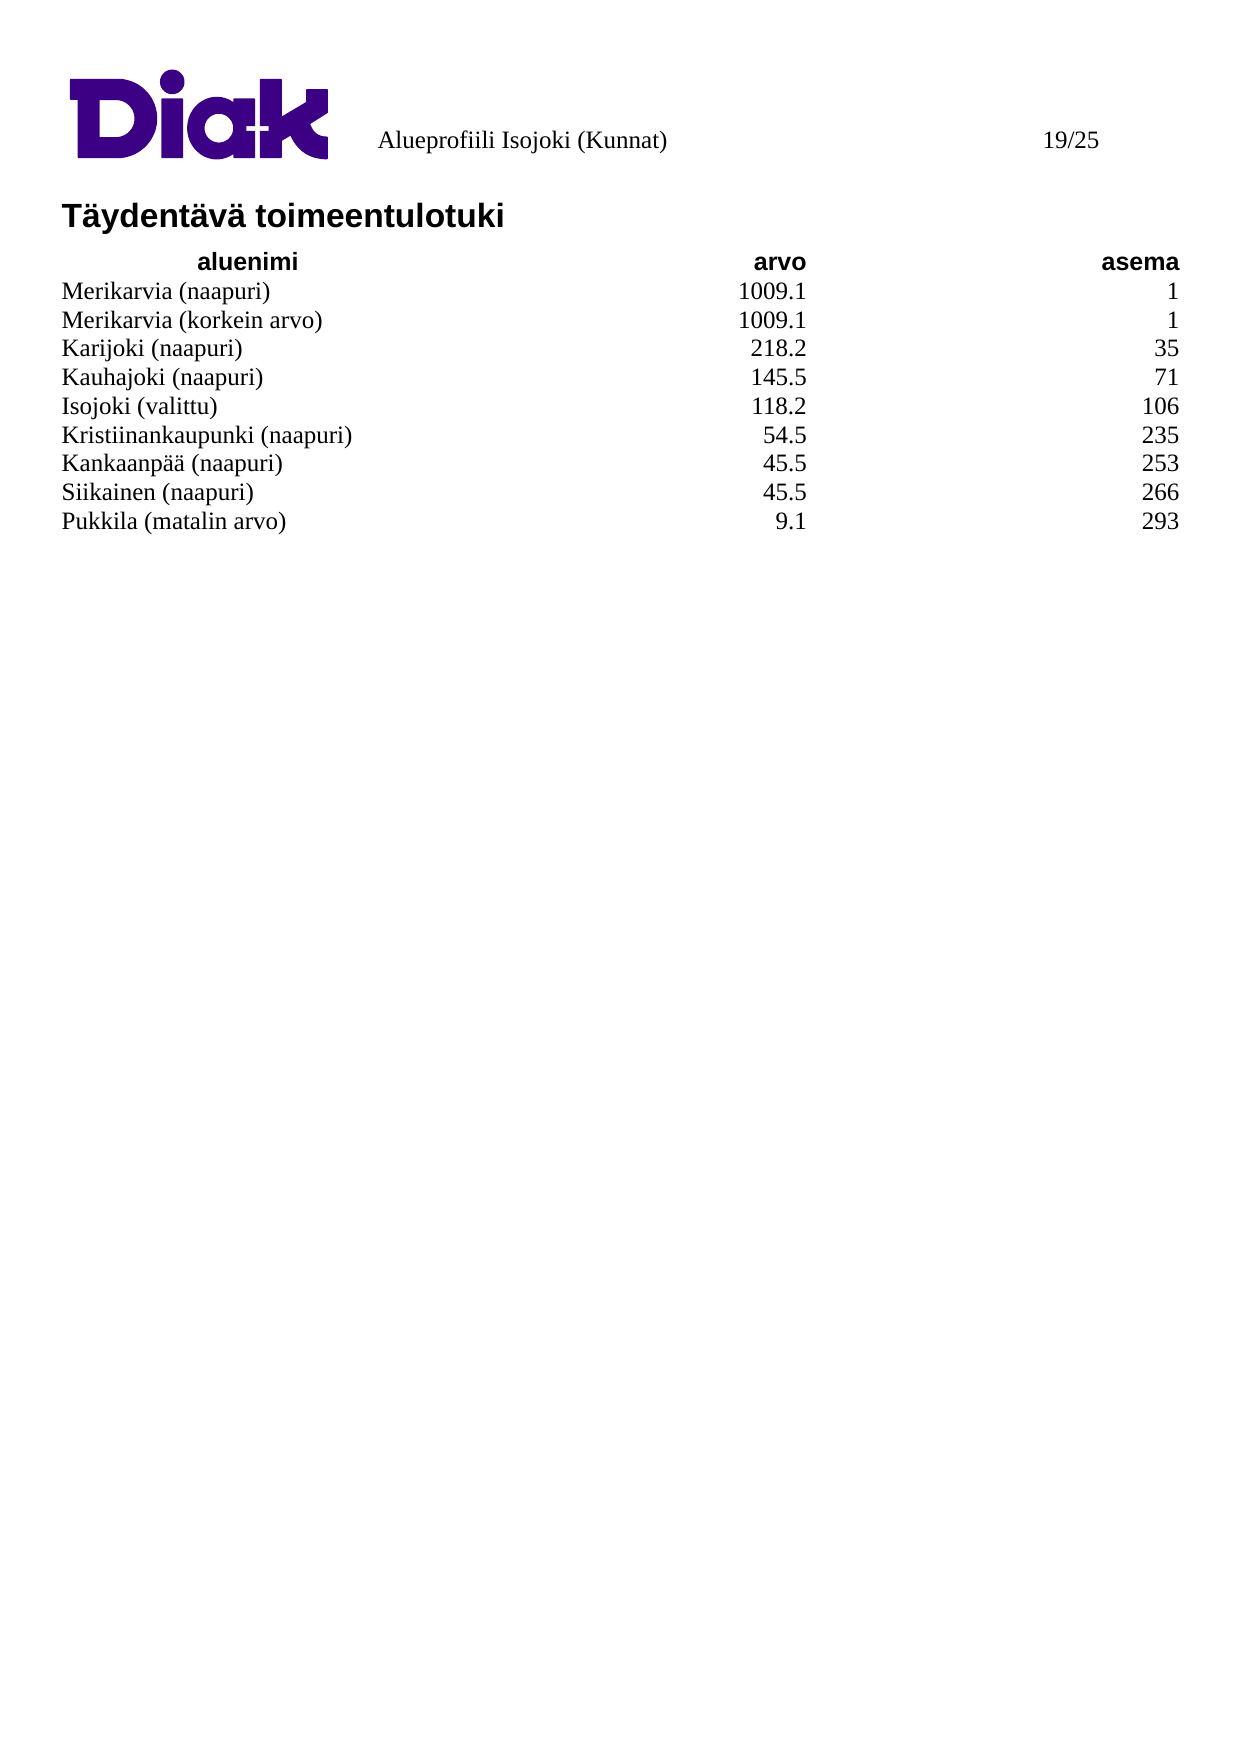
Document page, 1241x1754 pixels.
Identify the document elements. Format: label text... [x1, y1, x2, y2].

table_cell 253 [806, 449, 1179, 477]
table_cell Merikarvia (korkein arvo) [61, 305, 434, 333]
table_header aluenimi [61, 247, 434, 276]
table_cell 1 [806, 305, 1179, 333]
table_cell Merikarvia (naapuri) [61, 276, 434, 305]
table_cell 235 [806, 420, 1179, 448]
table_cell 9.1 [434, 506, 806, 535]
table_cell 1 [806, 276, 1179, 305]
table_cell Kankaanpää (naapuri) [61, 449, 434, 477]
table_cell 106 [806, 391, 1179, 420]
table_cell 1009.1 [434, 305, 806, 333]
table_cell 145.5 [434, 362, 806, 391]
table_cell Karijoki (naapuri) [61, 334, 434, 362]
table_cell 71 [806, 362, 1179, 391]
table_cell 266 [806, 477, 1179, 506]
table_cell 118.2 [434, 391, 806, 420]
table_cell Siikainen (naapuri) [61, 477, 434, 506]
table_cell 54.5 [434, 420, 806, 448]
table_cell Isojoki (valittu) [61, 391, 434, 420]
table_cell Pukkila (matalin arvo) [61, 506, 434, 535]
table_cell Kauhajoki (naapuri) [61, 362, 434, 391]
table_header arvo [434, 247, 806, 276]
table_cell 293 [806, 506, 1179, 535]
table_cell 45.5 [434, 449, 806, 477]
table_cell 218.2 [434, 334, 806, 362]
table_cell 45.5 [434, 477, 806, 506]
table_cell 35 [806, 334, 1179, 362]
subtitle Täydentävä toimeentulotuki [61, 196, 1179, 235]
table_cell 1009.1 [434, 276, 806, 305]
table_header asema [806, 247, 1179, 276]
table_cell Kristiinankaupunki (naapuri) [61, 420, 434, 448]
